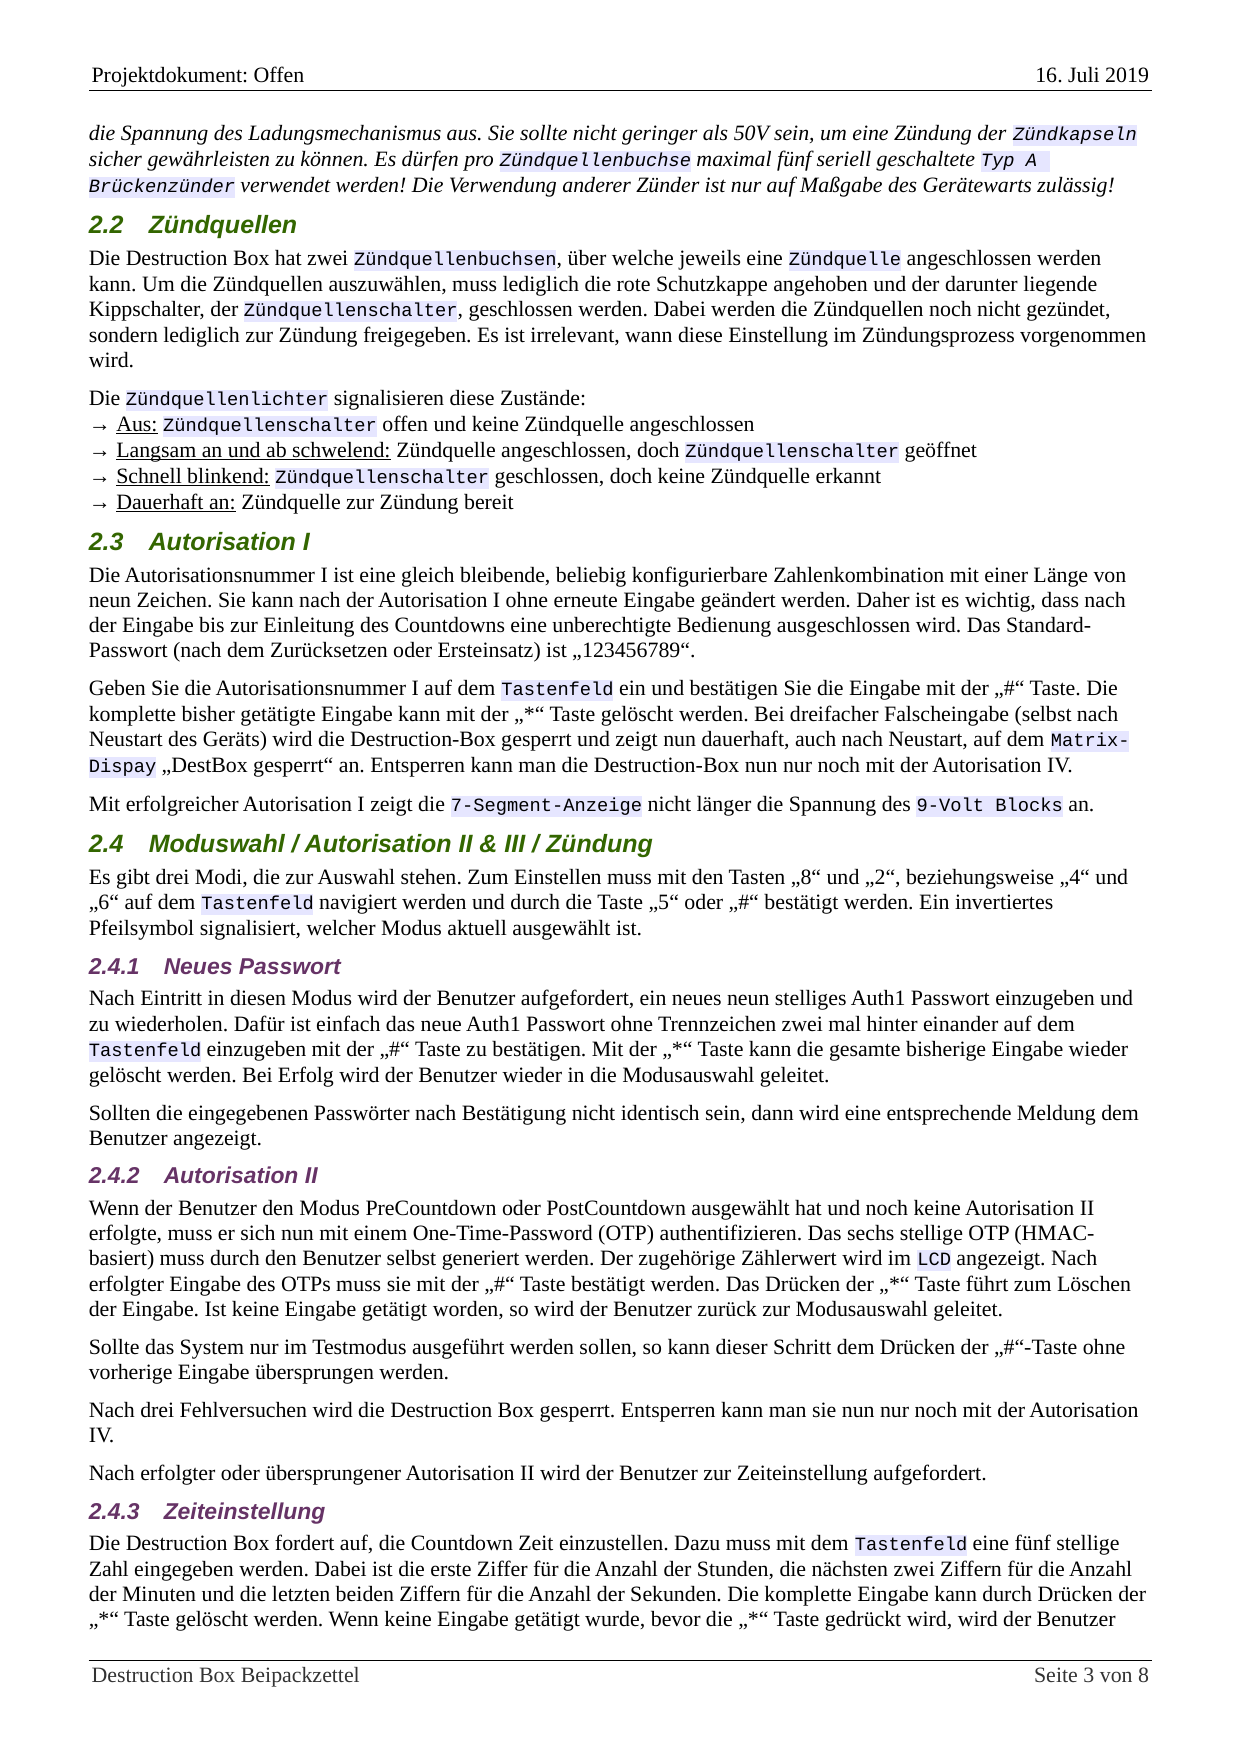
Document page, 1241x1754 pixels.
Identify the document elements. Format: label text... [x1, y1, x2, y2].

subtitle Moduswahl / Autorisation II & III / Zündung [88, 829, 1152, 858]
text Nach Eintritt in diesen Modus wird der Benutzer aufgefordert, ein neues neun stelliges Auth1 Passwort einzugeben und zu wiederholen. Dafür ist einfach das neue Auth1 Passwort ohne Trennzeichen zwei mal hinter einander auf dem Tastenfeld einzugeben mit der „#“ Taste zu bestätigen. Mit der „*“ Taste kann die gesamte bisherige Eingabe wieder gelöscht werden. Bei Erfolg wird der Benutzer wieder in die Modusauswahl geleitet. [88, 985, 1152, 1087]
text Die Autorisationsnummer I ist eine gleich bleibende, beliebig konfigurierbare Zahlenkombination mit einer Länge von neun Zeichen. Sie kann nach der Autorisation I ohne erneute Eingabe geändert werden. Daher ist es wichtig, dass nach der Eingabe bis zur Einleitung des Countdowns eine unberechtigte Bedienung ausgeschlossen wird. Das Standard-Passwort (nach dem Zurücksetzen oder Ersteinsatz) ist „123456789“. [88, 562, 1152, 663]
subtitle Zündquellen [88, 210, 1152, 239]
text Geben Sie die Autorisationsnummer I auf dem Tastenfeld ein und bestätigen Sie die Eingabe mit der „#“ Taste. Die komplette bisher getätigte Eingabe kann mit der „*“ Taste gelöscht werden. Bei dreifacher Falscheingabe (selbst nach Neustart des Geräts) wird die Destruction-Box gesperrt und zeigt nun dauerhaft, auch nach Neustart, auf dem Matrix-Dispay „DestBox gesperrt“ an. Entsperren kann man die Destruction-Box nun nur noch mit der Autorisation IV. [88, 675, 1152, 778]
text Wenn der Benutzer den Modus PreCountdown oder PostCountdown ausgewählt hat und noch keine Autorisation II erfolgte, muss er sich nun mit einem One-Time-Password (OTP) authentifizieren. Das sechs stellige OTP (HMAC-basiert) muss durch den Benutzer selbst generiert werden. Der zugehörige Zählerwert wird im LCD angezeigt. Nach erfolgter Eingabe des OTPs muss sie mit der „#“ Taste bestätigt werden. Das Drücken der „*“ Taste führt zum Löschen der Eingabe. Ist keine Eingabe getätigt worden, so wird der Benutzer zurück zur Modusauswahl geleitet. [88, 1195, 1152, 1322]
subtitle Zeiteinstellung [88, 1498, 1152, 1524]
subtitle Autorisation II [88, 1162, 1152, 1189]
text Die Destruction Box hat zwei Zündquellenbuchsen, über welche jeweils eine Zündquelle angeschlossen werden kann. Um die Zündquellen auszuwählen, muss lediglich die rote Schutzkappe angehoben und der darunter liegende Kippschalter, der Zündquellenschalter, geschlossen werden. Dabei werden die Zündquellen noch nicht gezündet, sondern lediglich zur Zündung freigegeben. Es ist irrelevant, wann diese Einstellung im Zündungsprozess vorgenommen wird. [88, 245, 1152, 373]
text Nach erfolgter oder übersprungener Autorisation II wird der Benutzer zur Zeiteinstellung aufgefordert. [88, 1460, 1152, 1485]
text Sollte das System nur im Testmodus ausgeführt werden sollen, so kann dieser Schritt dem Drücken der „#“-Taste ohne vorherige Eingabe übersprungen werden. [88, 1334, 1152, 1384]
text Die Destruction Box fordert auf, die Countdown Zeit einzustellen. Dazu muss mit dem Tastenfeld eine fünf stellige Zahl eingegeben werden. Dabei ist die erste Ziffer für die Anzahl der Stunden, die nächsten zwei Ziffern für die Anzahl der Minuten und die letzten beiden Ziffern für die Anzahl der Sekunden. Die komplette Eingabe kann durch Drücken der „*“ Taste gelöscht werden. Wenn keine Eingabe getätigt wurde, bevor die „*“ Taste gedrückt wird, wird der Benutzer [88, 1530, 1152, 1632]
text Es gibt drei Modi, die zur Auswahl stehen. Zum Einstellen muss mit den Tasten „8“ und „2“, beziehungsweise „4“ und „6“ auf dem Tastenfeld navigiert werden und durch die Taste „5“ oder „#“ bestätigt werden. Ein invertiertes Pfeilsymbol signalisiert, welcher Modus aktuell ausgewählt ist. [88, 864, 1152, 941]
text Sollten die eingegebenen Passwörter nach Bestätigung nicht identisch sein, dann wird eine entsprechende Meldung dem Benutzer angezeigt. [88, 1099, 1152, 1150]
subtitle Neues Passwort [88, 953, 1152, 979]
text Mit erfolgreicher Autorisation I zeigt die 7-Segment-Anzeige nicht länger die Spannung des 9-Volt Blocks an. [88, 791, 1152, 817]
text Nach drei Fehlversuchen wird die Destruction Box gesperrt. Entsperren kann man sie nun nur noch mit der Autorisation IV. [88, 1397, 1152, 1447]
text die Spannung des Ladungsmechanismus aus. Sie sollte nicht geringer als 50V sein, um eine Zündung der Zündkapseln sicher gewährleisten zu können. Es dürfen pro Zündquellenbuchse maximal fünf seriell geschaltete Typ A Brückenzünder verwendet werden! Die Verwendung anderer Zünder ist nur auf Maßgabe des Gerätewarts zulässig! [88, 120, 1152, 198]
text Die Zündquellenlichter signalisieren diese Zustände: → Aus: Zündquellenschalter offen und keine Zündquelle angeschlossen → Langsam an und ab schwelend: Zündquelle angeschlossen, doch Zündquellenschalter geöffnet → Schnell blinkend: Zündquellenschalter geschlossen, doch keine Zündquelle erkannt → Dauerhaft an: Zündquelle zur Zündung bereit [88, 385, 1152, 514]
subtitle Autorisation I [88, 527, 1152, 556]
